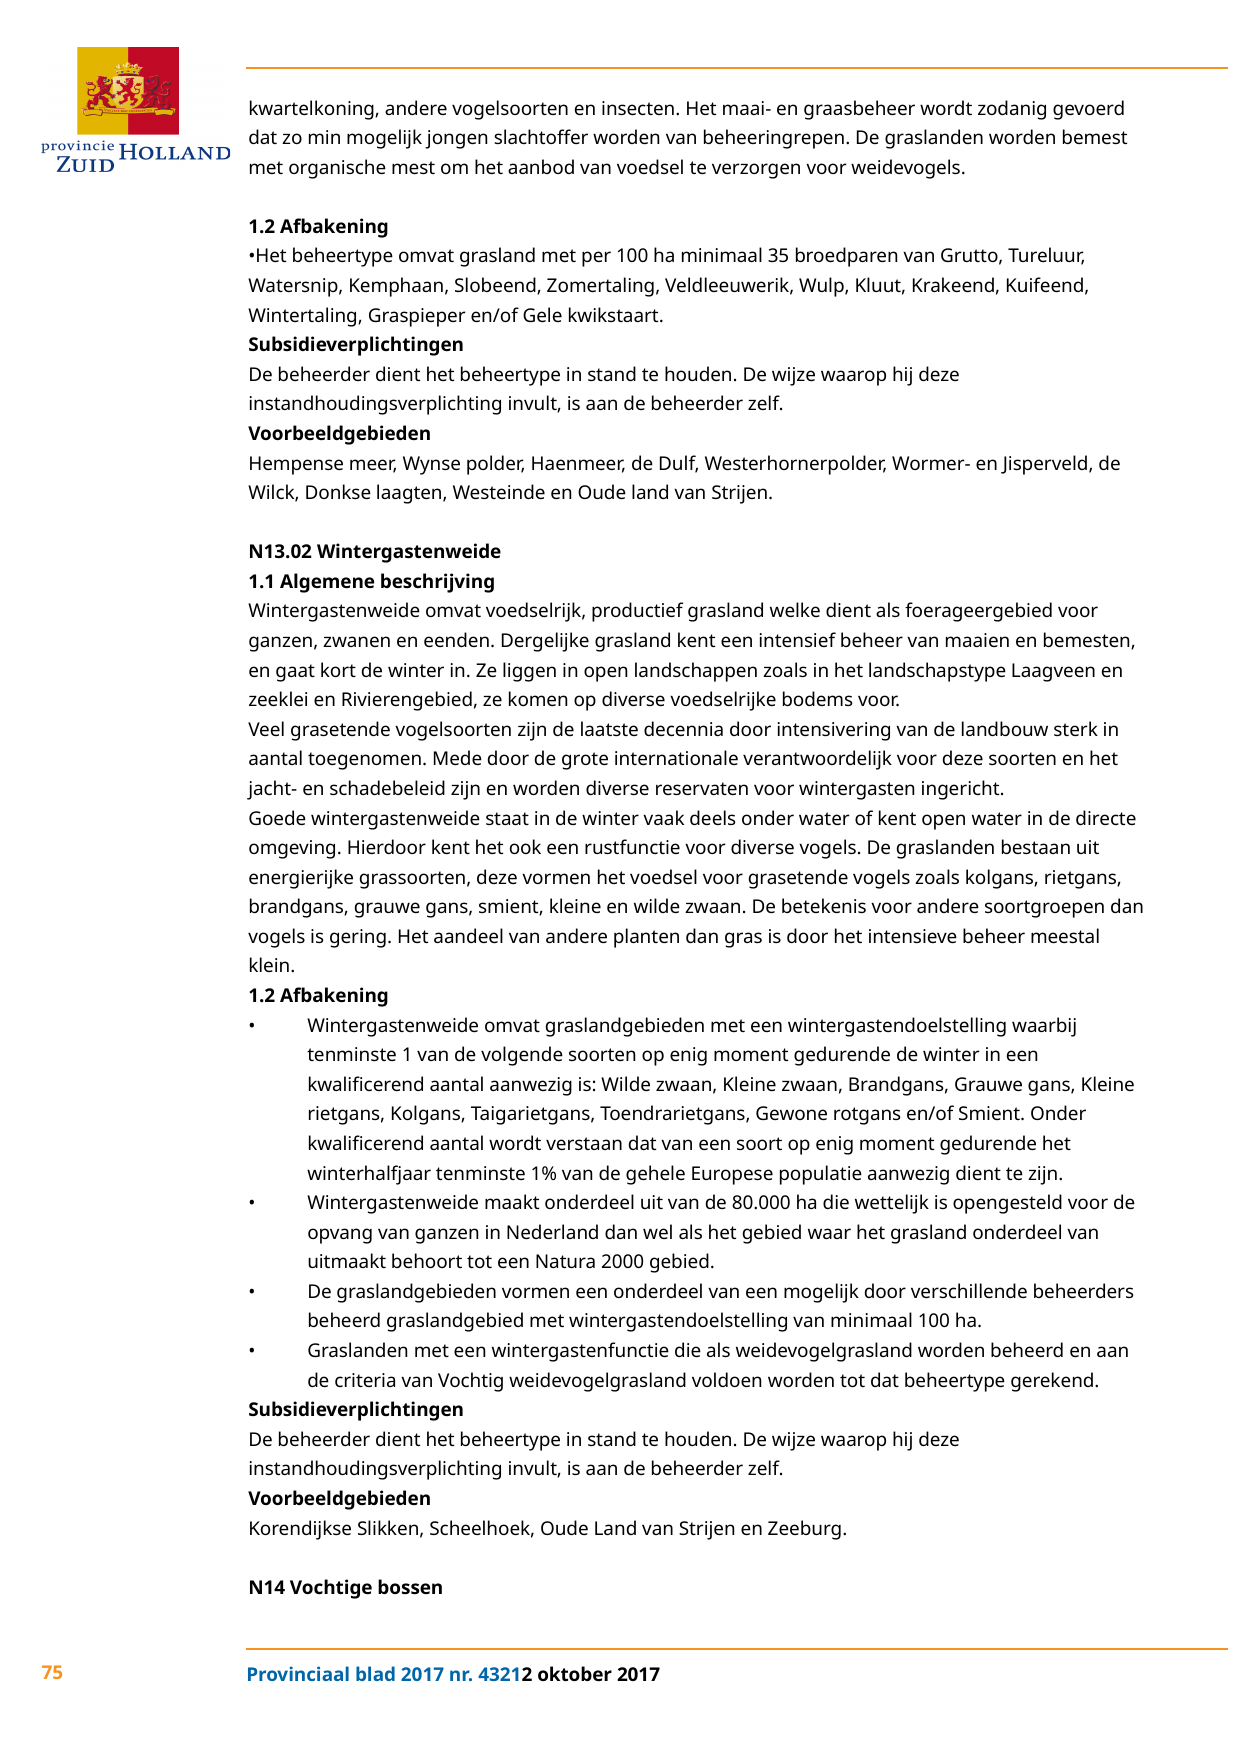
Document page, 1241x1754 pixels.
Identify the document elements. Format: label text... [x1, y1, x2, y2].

list Wintergastenweide maakt onderdeel uit van de 80.000 ha die wettelijk is opengesteld voor de opvang van ganzen in Nederland dan wel als het gebied waar het grasland onderdeel van uitmaakt behoort tot een Natura 2000 gebied. [248, 1189, 1152, 1274]
text Goede wintergastenweide staat in de winter vaak deels onder water of kent open water in de directe omgeving. Hierdoor kent het ook een rustfunctie voor diverse vogels. De graslanden bestaan uit energierijke grassoorten, deze vormen het voedsel voor grasetende vogels zoals kolgans, rietgans, brandgans, grauwe gans, smient, kleine en wilde zwaan. De betekenis voor andere soortgroepen dan vogels is gering. Het aandeel van andere planten dan gras is door het intensieve beheer meestal klein. [248, 805, 1152, 978]
list Wintergastenweide omvat graslandgebieden met een wintergastendoelstelling waarbij tenminste 1 van de volgende soorten op enig moment gedurende de winter in een kwalificerend aantal aanwezig is: Wilde zwaan, Kleine zwaan, Brandgans, Grauwe gans, Kleine rietgans, Kolgans, Taigarietgans, Toendrarietgans, Gewone rotgans en/of Smient. Onder kwalificerend aantal wordt verstaan dat van een soort op enig moment gedurende het winterhalfjaar tenminste 1% van de gehele Europese populatie aanwezig dient te zijn. [248, 1012, 1152, 1186]
text De beheerder dient het beheertype in stand te houden. De wijze waarop hij deze instandhoudingsverplichting invult, is aan de beheerder zelf. [248, 361, 1152, 416]
picture [41, 47, 231, 172]
text 1.2 Afbakening [248, 982, 1152, 1008]
text kwartelkoning, andere vogelsoorten en insecten. Het maai- en graasbeheer wordt zodanig gevoerd dat zo min mogelijk jongen slachtoffer worden van beheeringrepen. De graslanden worden bemest met organische mest om het aanbod van voedsel te verzorgen voor weidevogels. [248, 95, 1152, 180]
list Graslanden met een wintergastenfunctie die als weidevogelgrasland worden beheerd en aan de criteria van Vochtig weidevogelgrasland voldoen worden tot dat beheertype gerekend. [248, 1337, 1152, 1393]
text Wintergastenweide omvat voedselrijk, productief grasland welke dient als foerageergebied voor ganzen, zwanen en eenden. Dergelijke grasland kent een intensief beheer van maaien en bemesten, en gaat kort de winter in. Ze liggen in open landschappen zoals in het landschapstype Laagveen en zeeklei en Rivierengebied, ze komen op diverse voedselrijke bodems voor. [248, 598, 1152, 712]
text •Het beheertype omvat grasland met per 100 ha minimaal 35 broedparen van Grutto, Tureluur, Watersnip, Kemphaan, Slobeend, Zomertaling, Veldleeuwerik, Wulp, Kluut, Krakeend, Kuifeend, Wintertaling, Graspieper en/of Gele kwikstaart. [248, 243, 1152, 328]
text Veel grasetende vogelsoorten zijn de laatste decennia door intensivering van de landbouw sterk in aantal toegenomen. Mede door de grote internationale verantwoordelijk voor deze soorten en het jacht- en schadebeleid zijn en worden diverse reservaten voor wintergasten ingericht. [248, 716, 1152, 801]
text Korendijkse Slikken, Scheelhoek, Oude Land van Strijen en Zeeburg. [248, 1515, 1152, 1541]
text De beheerder dient het beheertype in stand te houden. De wijze waarop hij deze instandhoudingsverplichting invult, is aan de beheerder zelf. [248, 1426, 1152, 1481]
text N13.02 Wintergastenweide [248, 538, 1152, 564]
text Subsidieverplichtingen [248, 1396, 1152, 1422]
text Subsidieverplichtingen [248, 331, 1152, 357]
text Hempense meer, Wynse polder, Haenmeer, de Dulf, Westerhornerpolder, Wormer- en Jisperveld, de Wilck, Donkse laagten, Westeinde en Oude land van Strijen. [248, 450, 1152, 505]
text N14 Vochtige bossen [248, 1574, 1152, 1600]
text 1.1 Algemene beschrijving [248, 568, 1152, 594]
text 1.2 Afbakening [248, 213, 1152, 239]
text Voorbeeldgebieden [248, 420, 1152, 446]
list De graslandgebieden vormen een onderdeel van een mogelijk door verschillende beheerders beheerd graslandgebied met wintergastendoelstelling van minimaal 100 ha. [248, 1278, 1152, 1333]
text Voorbeeldgebieden [248, 1485, 1152, 1511]
